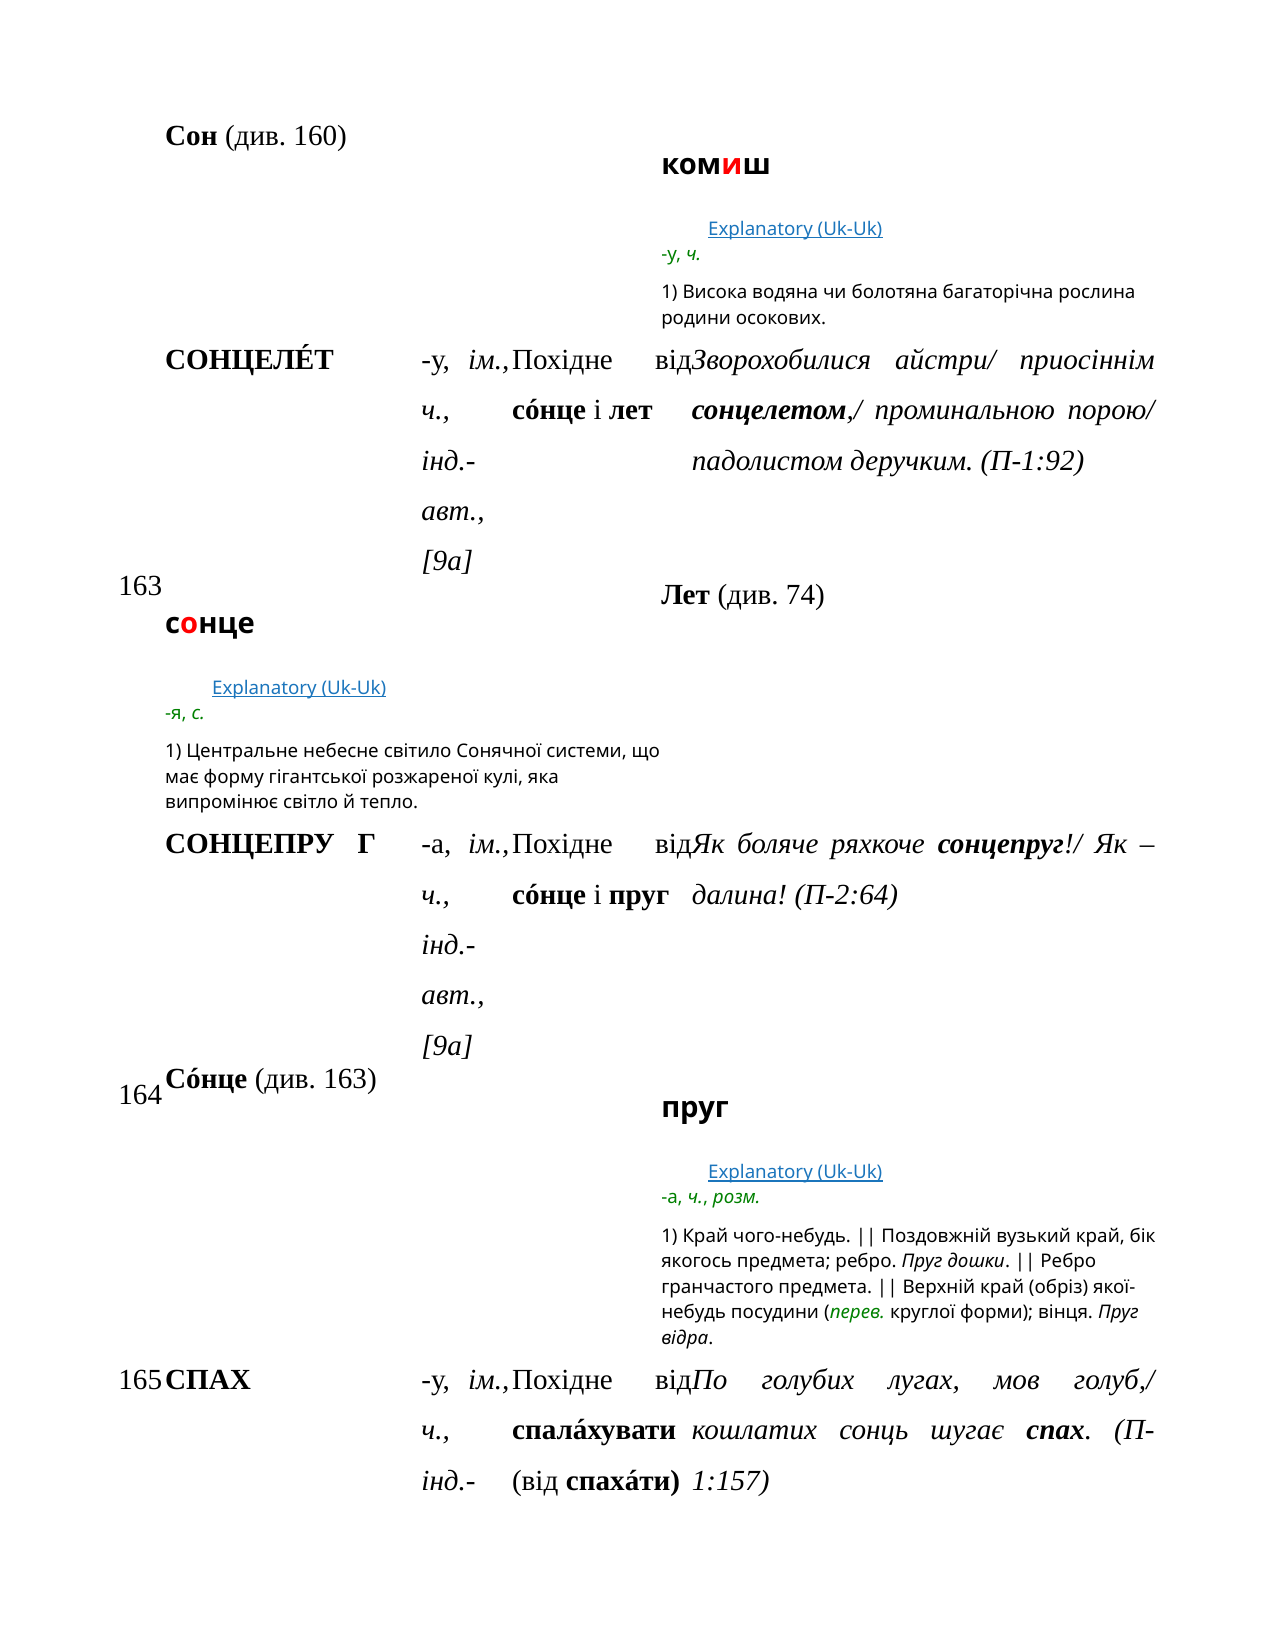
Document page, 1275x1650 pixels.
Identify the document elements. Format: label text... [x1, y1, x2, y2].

table_cell Як боляче ряхкоче сонцепруг!/ Як – далина! (П-2:64) [692, 827, 1157, 1061]
table_cell Сон (див. 160) [165, 118, 661, 342]
table_cell 165 [118, 1362, 165, 1496]
table_cell -у, ім., ч., інд.-авт., [9а] [421, 342, 512, 577]
table_cell По голубих лугах, мов голуб,/ кошлатих сонць шугає спах. (П-1:157) [692, 1362, 1157, 1496]
table_cell Сонцепруг [165, 827, 421, 1061]
table_cell Спах [165, 1362, 421, 1496]
table_cell Сонцелéт [165, 342, 421, 577]
table_cell -а, ім., ч., інд.-авт., [9а] [421, 827, 512, 1061]
table_cell 163 [118, 342, 165, 827]
table_cell Похідне від сóнце і лет [512, 342, 692, 577]
table_cell пруг Explanatory (Uk-Uk) -а, ч., розм. 1) Край чого-небудь. || Поздовжній вузький край, бік якогось предмета; ребро. Пруг дошки. || Ребро гранчастого предмета. || Верхній край (обріз) якої-небудь посудини (перев. круглої форми); вінця. Пруг відра. [661, 1061, 1157, 1362]
table_cell [118, 118, 165, 342]
table_cell Похідне від спалáхувати (від спахáти) [512, 1362, 692, 1496]
table_cell комиш Explanatory (Uk-Uk) -у, ч. 1) Висока водяна чи болотяна багаторічна рослина родини осокових. [661, 118, 1157, 342]
table_cell Зворохобилися айстри/ приосіннім сонцелетом,/ проминальною порою/ падолистом деручким. (П-1:92) [692, 342, 1157, 577]
table_cell сонце Explanatory (Uk-Uk) -я, с. 1) Центральне небесне світило Сонячної системи, що має форму гігантської розжареної кулі, яка випромінює світло й тепло. [165, 577, 661, 827]
table_cell Похідне від сóнце і пруг [512, 827, 692, 1061]
table_cell Лет (див. 74) [661, 577, 1157, 827]
table_cell 164 [118, 827, 165, 1362]
table_cell Сóнце (див. 163) [165, 1061, 661, 1362]
table_cell -у, ім., ч., інд.- [421, 1362, 512, 1496]
